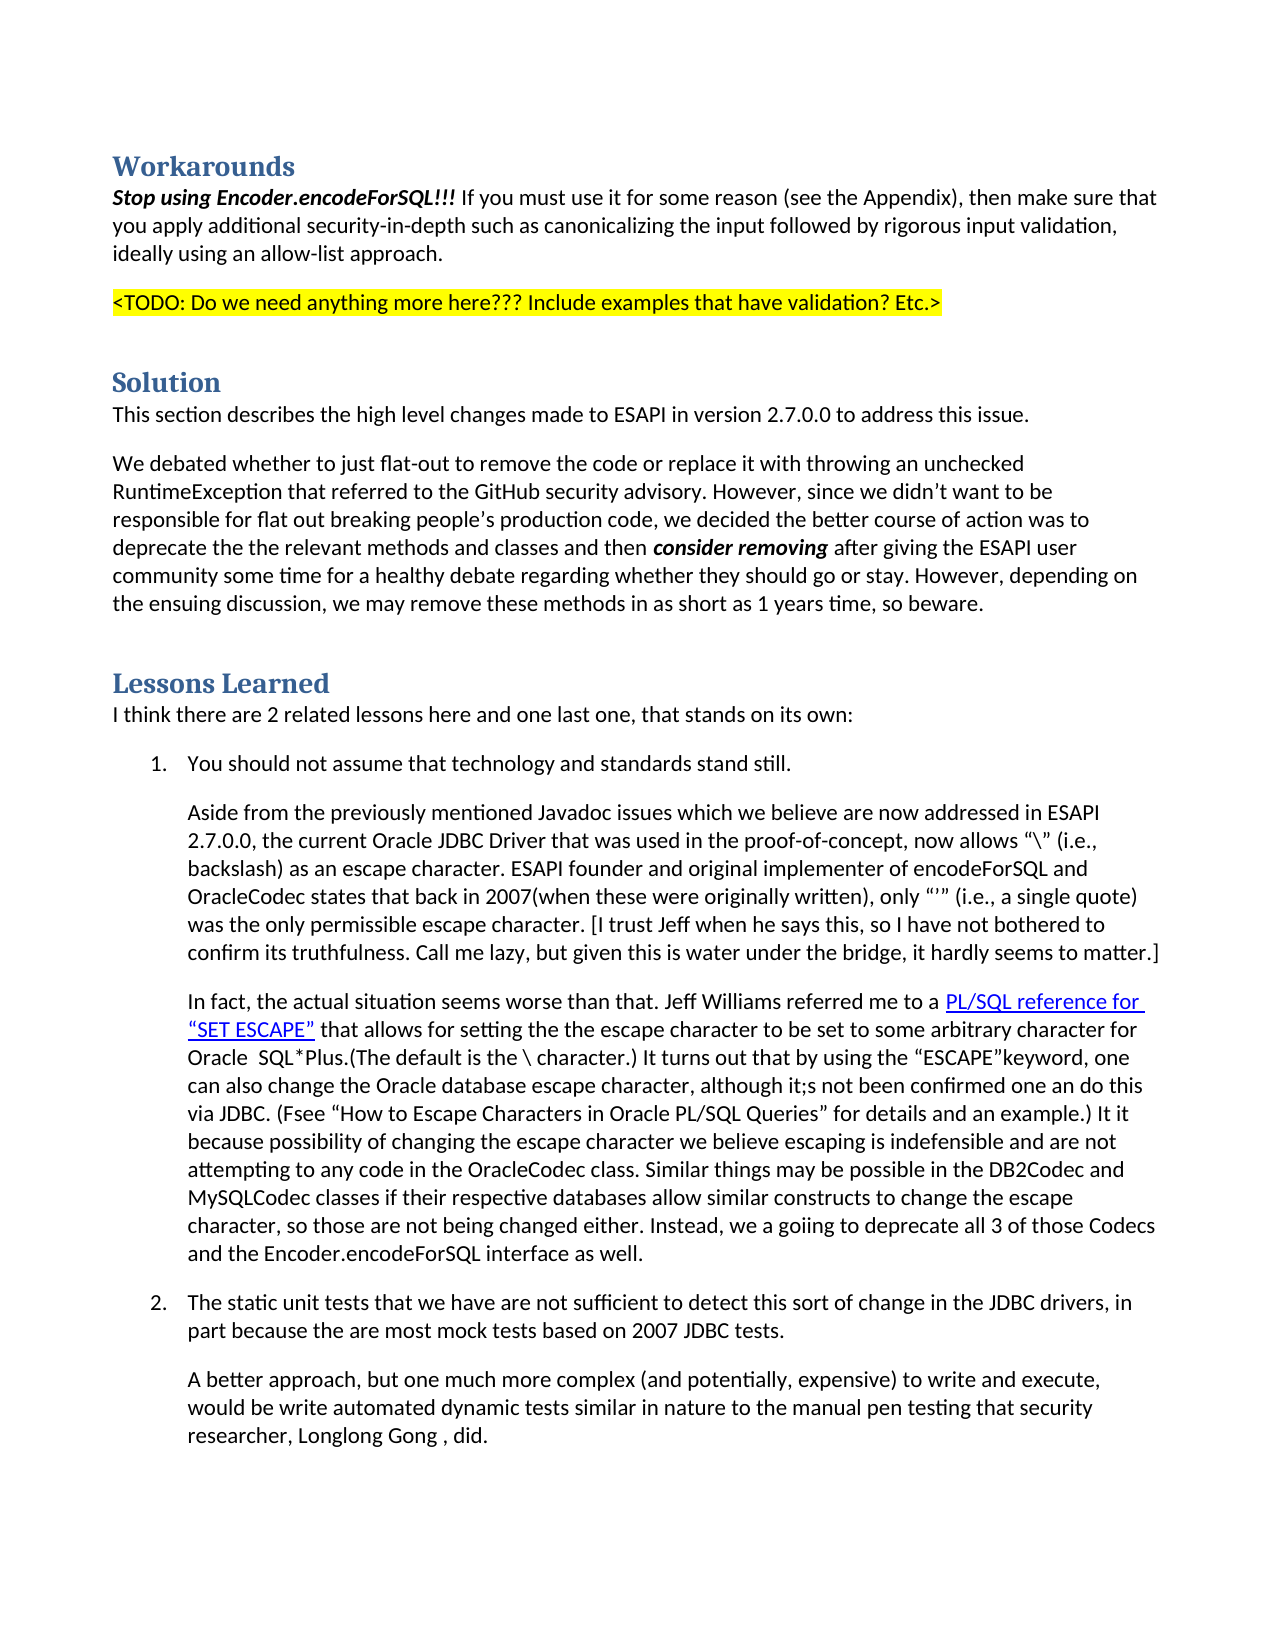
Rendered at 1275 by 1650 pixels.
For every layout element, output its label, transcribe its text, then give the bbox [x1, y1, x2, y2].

text Stop using Encoder.encodeForSQL!!! If you must use it for some reason (see the Appendix), then make sure that you apply additional security-in-depth such as canonicalizing the input followed by rigorous input validation, ideally using an allow-list approach. [112, 183, 1162, 268]
subtitle Workarounds [112, 150, 1162, 183]
subtitle Lessons Learned [112, 667, 1162, 701]
list A better approach, but one much more complex (and potentially, expensive) to write and execute, would be write automated dynamic tests similar in nature to the manual pen testing that security researcher, Longlong Gong , did. [150, 1365, 1162, 1449]
subtitle Solution [112, 366, 1162, 400]
text <TODO: Do we need anything more here??? Include examples that have validation? Etc.> [112, 288, 1162, 316]
list The static unit tests that we have are not sufficient to detect this sort of change in the JDBC drivers, in part because the are most mock tests based on 2007 JDBC tests. [150, 1288, 1162, 1344]
text We debated whether to just flat-out to remove the code or replace it with throwing an unchecked RuntimeException that referred to the GitHub security advisory. However, since we didn’t want to be responsible for flat out breaking people’s production code, we decided the better course of action was to deprecate the the relevant methods and classes and then consider removing after giving the ESAPI user community some time for a healthy debate regarding whether they should go or stay. However, depending on the ensuing discussion, we may remove these methods in as short as 1 years time, so beware. [112, 449, 1162, 617]
text I think there are 2 related lessons here and one last one, that stands on its own: [112, 701, 1162, 728]
text This section describes the high level changes made to ESAPI in version 2.7.0.0 to address this issue. [112, 400, 1162, 428]
list You should not assume that technology and standards stand still. [150, 749, 1162, 777]
list Aside from the previously mentioned Javadoc issues which we believe are now addressed in ESAPI 2.7.0.0, the current Oracle JDBC Driver that was used in the proof-of-concept, now allows “\” (i.e., backslash) as an escape character. ESAPI founder and original implementer of encodeForSQL and OracleCodec states that back in 2007(when these were originally written), only “’” (i.e., a single quote) was the only permissible escape character. [I trust Jeff when he says this, so I have not bothered to confirm its truthfulness. Call me lazy, but given this is water under the bridge, it hardly seems to matter.] [150, 798, 1162, 966]
list In fact, the actual situation seems worse than that. Jeff Williams referred me to a PL/SQL reference for “SET ESCAPE” that allows for setting the the escape character to be set to some arbitrary character for Oracle SQL*Plus.(The default is the \ character.) It turns out that by using the “ESCAPE”keyword, one can also change the Oracle database escape character, although it;s not been confirmed one an do this via JDBC. (Fsee “How to Escape Characters in Oracle PL/SQL Queries” for details and an example.) It it because possibility of changing the escape character we believe escaping is indefensible and are not attempting to any code in the OracleCodec class. Similar things may be possible in the DB2Codec and MySQLCodec classes if their respective databases allow similar constructs to change the escape character, so those are not being changed either. Instead, we a goiing to deprecate all 3 of those Codecs and the Encoder.encodeForSQL interface as well. [150, 987, 1162, 1267]
